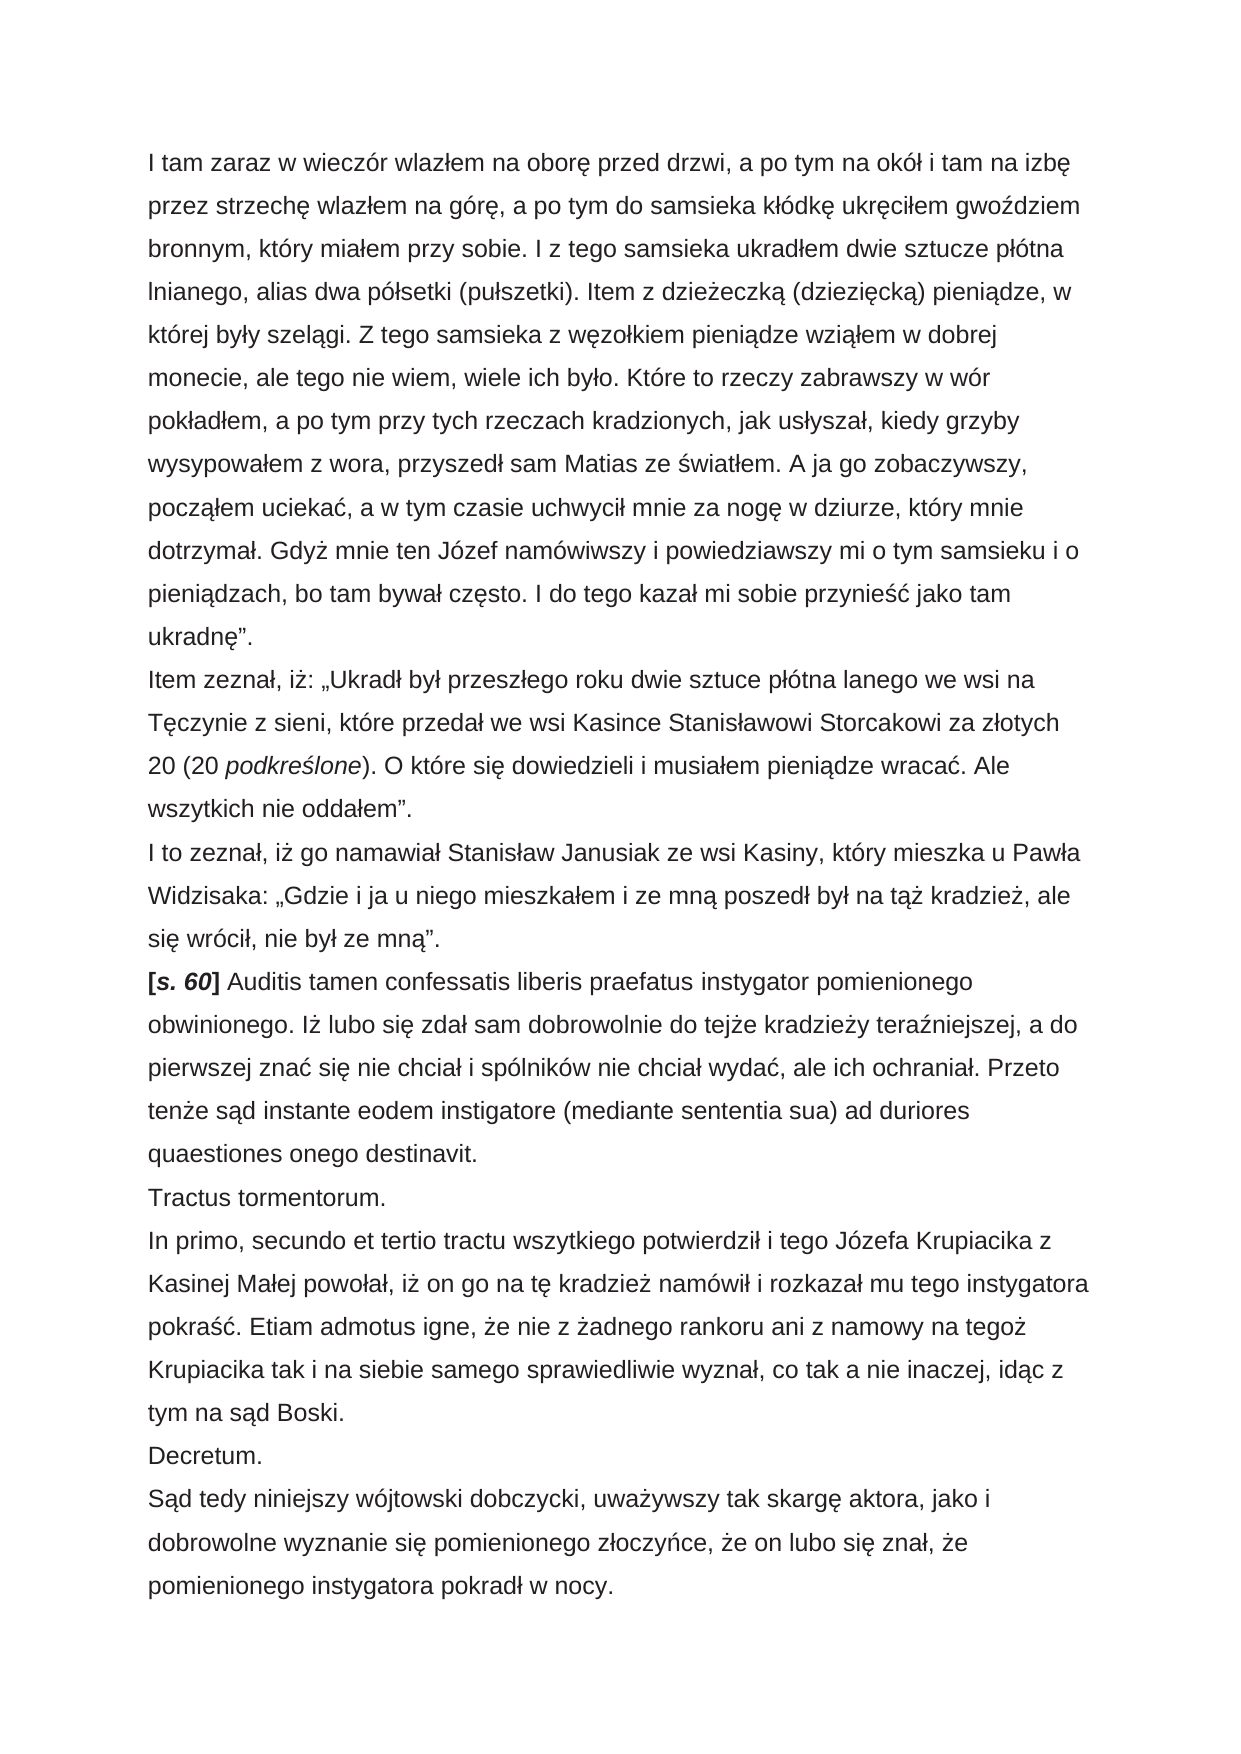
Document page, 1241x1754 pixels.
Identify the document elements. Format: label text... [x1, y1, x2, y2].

text Sąd tedy niniejszy wójtowski dobczycki, uważywszy tak skargę aktora, jako i dobrowolne wyznanie się pomienionego złoczyńce, że on lubo się znał, że pomienionego instygatora pokradł w nocy. [148, 1484, 1093, 1599]
text Decretum. [148, 1441, 1093, 1470]
text I tam zaraz w wieczór wlazłem na oborę przed drzwi, a po tym na okół i tam na izbę przez strzechę wlazłem na górę, a po tym do samsieka kłódkę ukręciłem gwoździem bronnym, który miałem przy sobie. I z tego samsieka ukradłem dwie sztucze płótna lnianego, alias dwa półsetki (pułszetki). Item z dzieżeczką (dziezięcką) pieniądze, w której były szelągi. Z tego samsieka z węzołkiem pieniądze wziąłem w dobrej monecie, ale tego nie wiem, wiele ich było. Które to rzeczy zabrawszy w wór pokładłem, a po tym przy tych rzeczach kradzionych, jak usłyszał, kiedy grzyby wysypowałem z wora, przyszedł sam Matias ze światłem. A ja go zobaczywszy, począłem uciekać, a w tym czasie uchwycił mnie za nogę w dziurze, który mnie dotrzymał. Gdyż mnie ten Józef namówiwszy i powiedziawszy mi o tym samsieku i o pieniądzach, bo tam bywał często. I do tego kazał mi sobie przynieść jako tam ukradnę”. [148, 148, 1093, 651]
text Item zeznał, iż: „Ukradł był przeszłego roku dwie sztuce płótna lanego we wsi na Tęczynie z sieni, które przedał we wsi Kasince Stanisławowi Storcakowi za złotych 20 (20 podkreślone). O które się dowiedzieli i musiałem pieniądze wracać. Ale wszytkich nie oddałem”. [148, 665, 1093, 823]
text I to zeznał, iż go namawiał Stanisław Janusiak ze wsi Kasiny, który mieszka u Pawła Widzisaka: „Gdzie i ja u niego mieszkałem i ze mną poszedł był na tąż kradzież, ale się wrócił, nie był ze mną”. [148, 838, 1093, 953]
text [s. 60] Auditis tamen confessatis liberis praefatus instygator pomienionego obwinionego. Iż lubo się zdał sam dobrowolnie do tejże kradzieży teraźniejszej, a do pierwszej znać się nie chciał i spólników nie chciał wydać, ale ich ochraniał. Przeto tenże sąd instante eodem instigatore (mediante sententia sua) ad duriores quaestiones onego destinavit. [148, 967, 1093, 1168]
text Tractus tormentorum. [148, 1183, 1093, 1211]
text In primo, secundo et tertio tractu wszytkiego potwierdził i tego Józefa Krupiacika z Kasinej Małej powołał, iż on go na tę kradzież namówił i rozkazał mu tego instygatora pokraść. Etiam admotus igne, że nie z żadnego rankoru ani z namowy na tegoż Krupiacika tak i na siebie samego sprawiedliwie wyznał, co tak a nie inaczej, idąc z tym na sąd Boski. [148, 1226, 1093, 1427]
